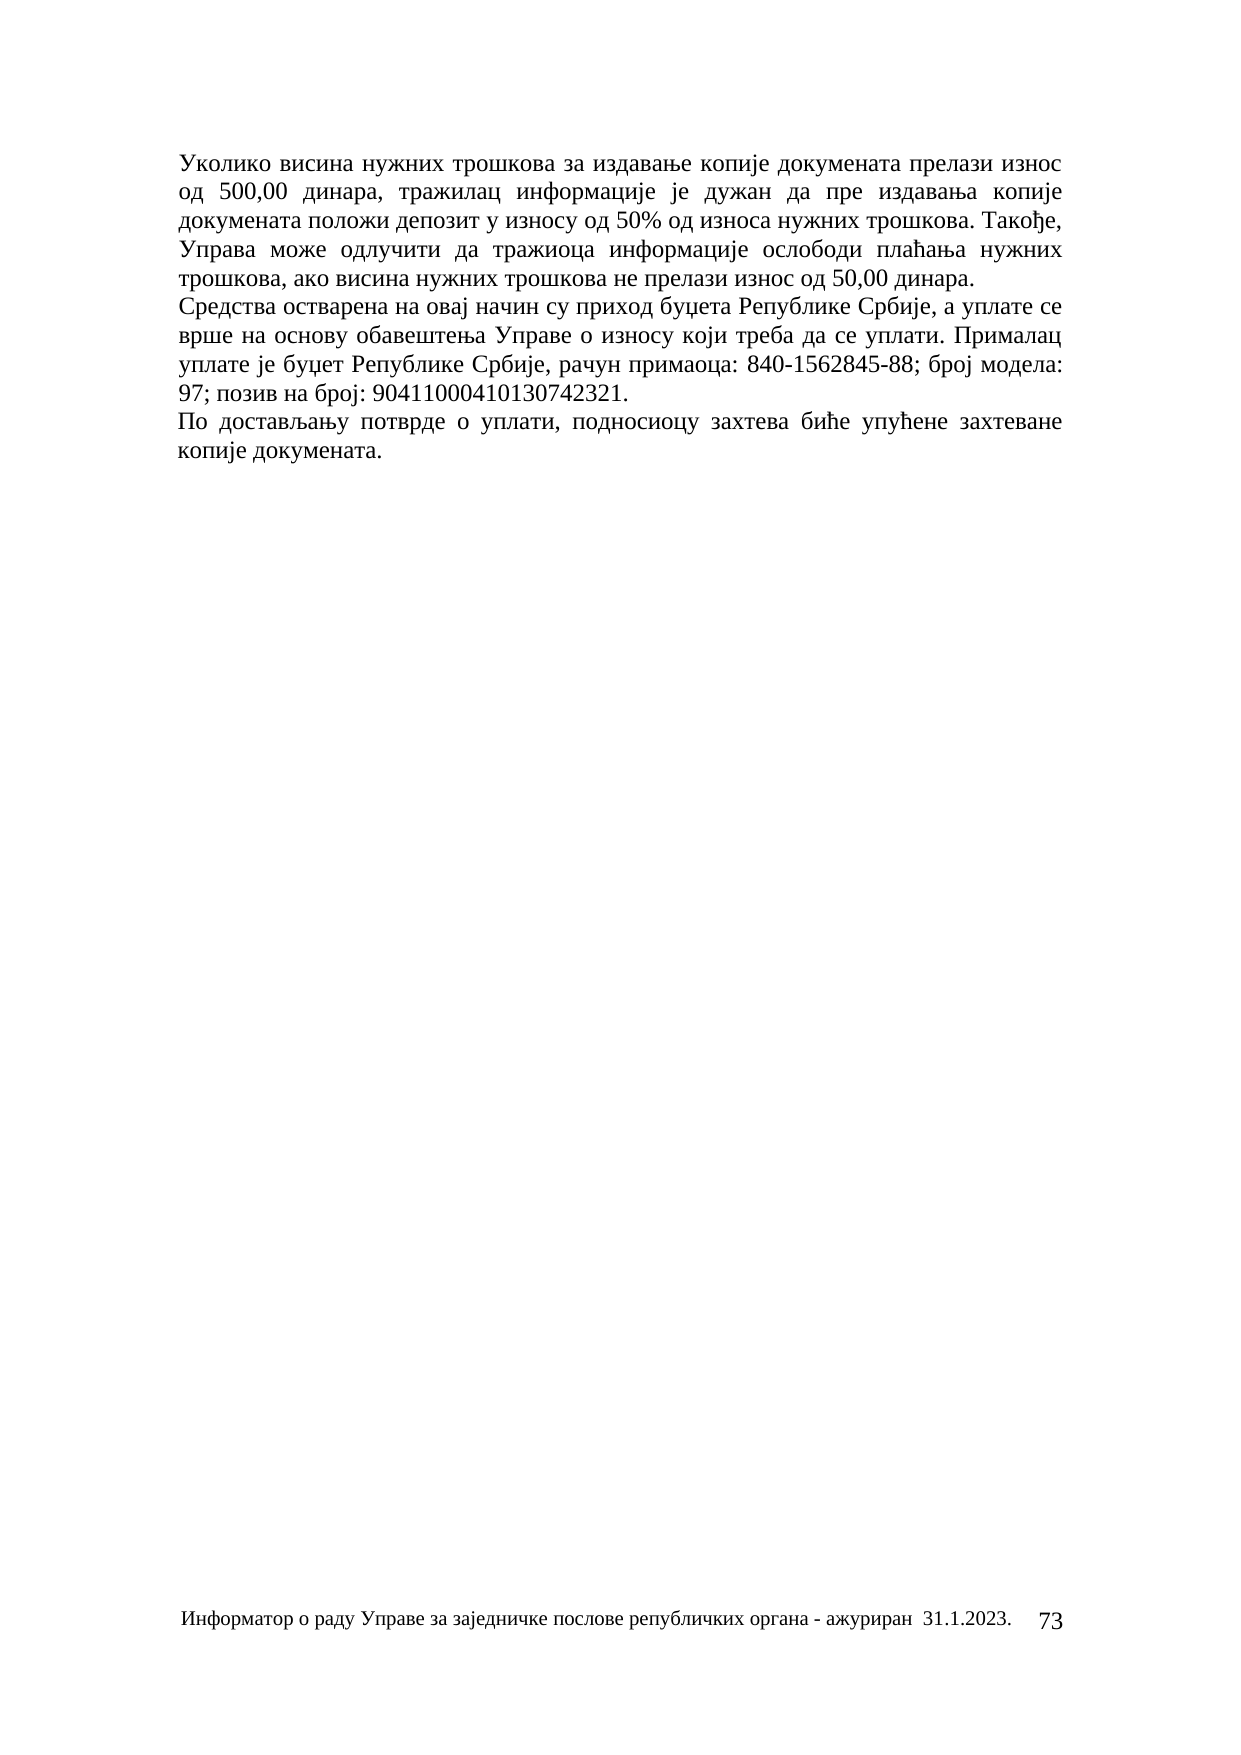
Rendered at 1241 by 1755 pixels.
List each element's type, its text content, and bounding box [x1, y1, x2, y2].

text Уколико висина нужних трошкова за издавање копије докумената прелази износ од 500,00 динара, тражилац информације је дужан да пре издавања копије докумената положи депозит у износу од 50% од износа нужних трошкова. Такође, Управа може одлучити да тражиоца информације ослободи плаћања нужних трошкова, ако висина нужних трошкова не прелази износ од 50,00 динара. [178, 148, 1063, 291]
text Средства остварена на овај начин су приход буџета Републике Србије, а уплате се врше на основу обавештења Управе о износу који треба да се уплати. Прималац уплате је буџет Републике Србије, рачун примаоца: 840-1562845-88; број модела: 97; позив на број: 90411000410130742321. [178, 291, 1063, 406]
text По достављању потврде о уплати, подносиоцу захтева биће упућене захтеване копије докумената. [177, 406, 1063, 464]
